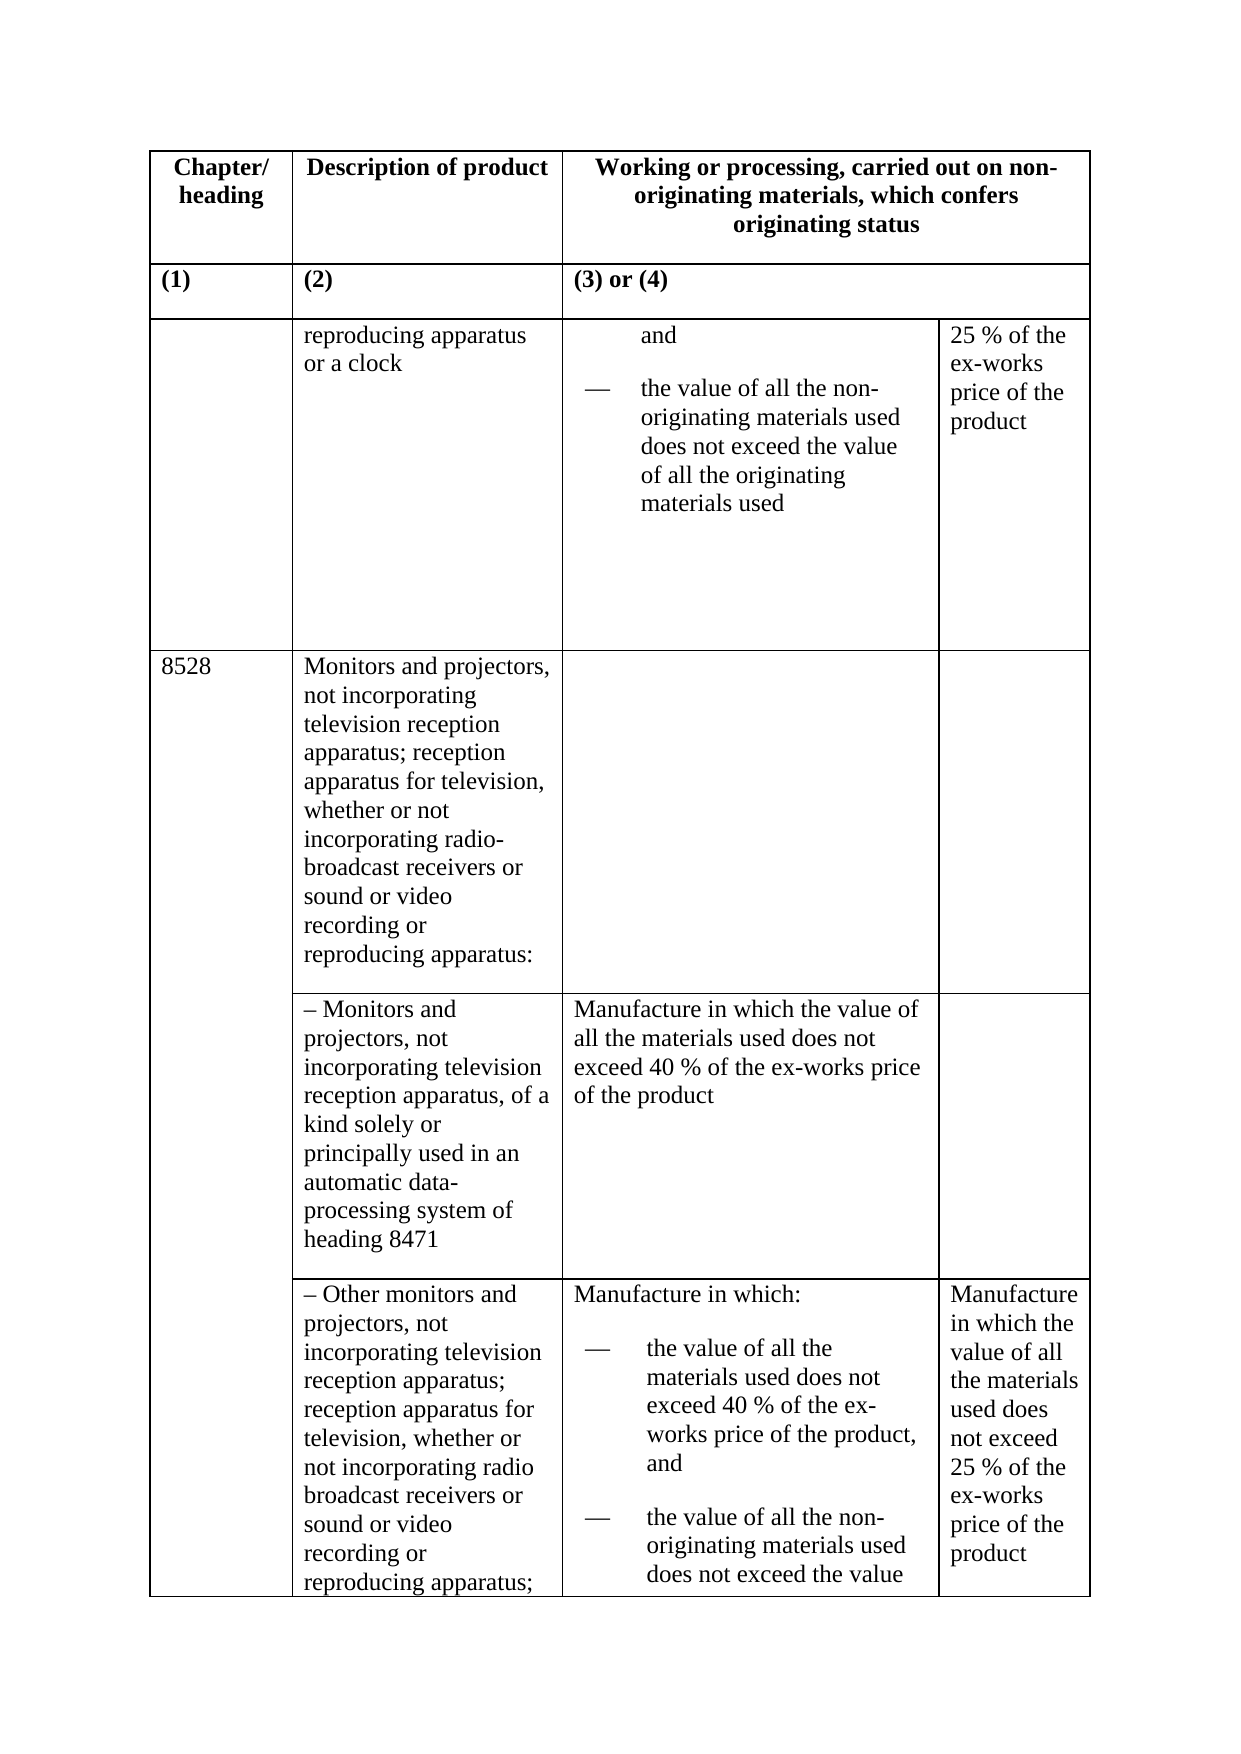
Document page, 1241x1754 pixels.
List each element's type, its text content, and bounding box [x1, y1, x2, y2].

table_cell Monitors and projectors, not incorporating television reception apparatus; reception apparatus for television, whether or not incorporating radio-broadcast receivers or sound or video recording or reproducing apparatus: [293, 651, 562, 992]
table_cell reproducing apparatus or a clock [293, 320, 562, 650]
table_cell [563, 320, 938, 650]
table_header Working or processing, carried out on non-originating materials, which confers originating status [563, 152, 1089, 263]
table_cell Manufacture in which: [563, 1280, 938, 1596]
table_cell Manufacture in which the value of all the materials used does not exceed 25 % of the ex-works price of the product [940, 1280, 1089, 1596]
table_cell – Monitors and projectors, not incorporating television reception apparatus, of a kind solely or principally used in an automatic data-processing system of heading 8471 [293, 994, 562, 1278]
table_cell — [574, 1502, 635, 1588]
table_cell [940, 651, 1089, 992]
table_cell the value of all the non-originating materials used does not exceed the value [635, 1502, 928, 1588]
table_header Chapter/ heading [151, 152, 292, 263]
table_cell the value of all the non-originating materials used does not exceed the value of all the originating materials used [629, 374, 928, 542]
table_cell [940, 994, 1089, 1278]
table_cell (2) [293, 265, 562, 318]
table_cell – Other monitors and projectors, not incorporating television reception apparatus; reception apparatus for television, whether or not incorporating radio broadcast receivers or sound or video recording or reproducing apparatus; [293, 1280, 562, 1596]
table_header [574, 320, 629, 373]
table_header the value of all the materials used does not exceed 40 % of the ex-works price of the product, and [635, 1333, 928, 1502]
table_cell [563, 651, 938, 992]
table_header Description of product [293, 152, 562, 263]
table_cell 8528 [151, 651, 292, 992]
table_cell Manufacture in which the value of all the materials used does not exceed 40 % of the ex-works price of the product [563, 994, 938, 1278]
table_cell [151, 993, 292, 1278]
table_cell (1) [151, 265, 292, 318]
table_cell (3) or (4) [563, 265, 1089, 318]
table_cell [151, 320, 292, 650]
table_header and [629, 320, 928, 373]
table_header — [574, 1333, 635, 1502]
table_cell — [574, 374, 629, 542]
table_cell 25 % of the ex-works price of the product [940, 320, 1089, 650]
table_cell [151, 1278, 292, 1596]
